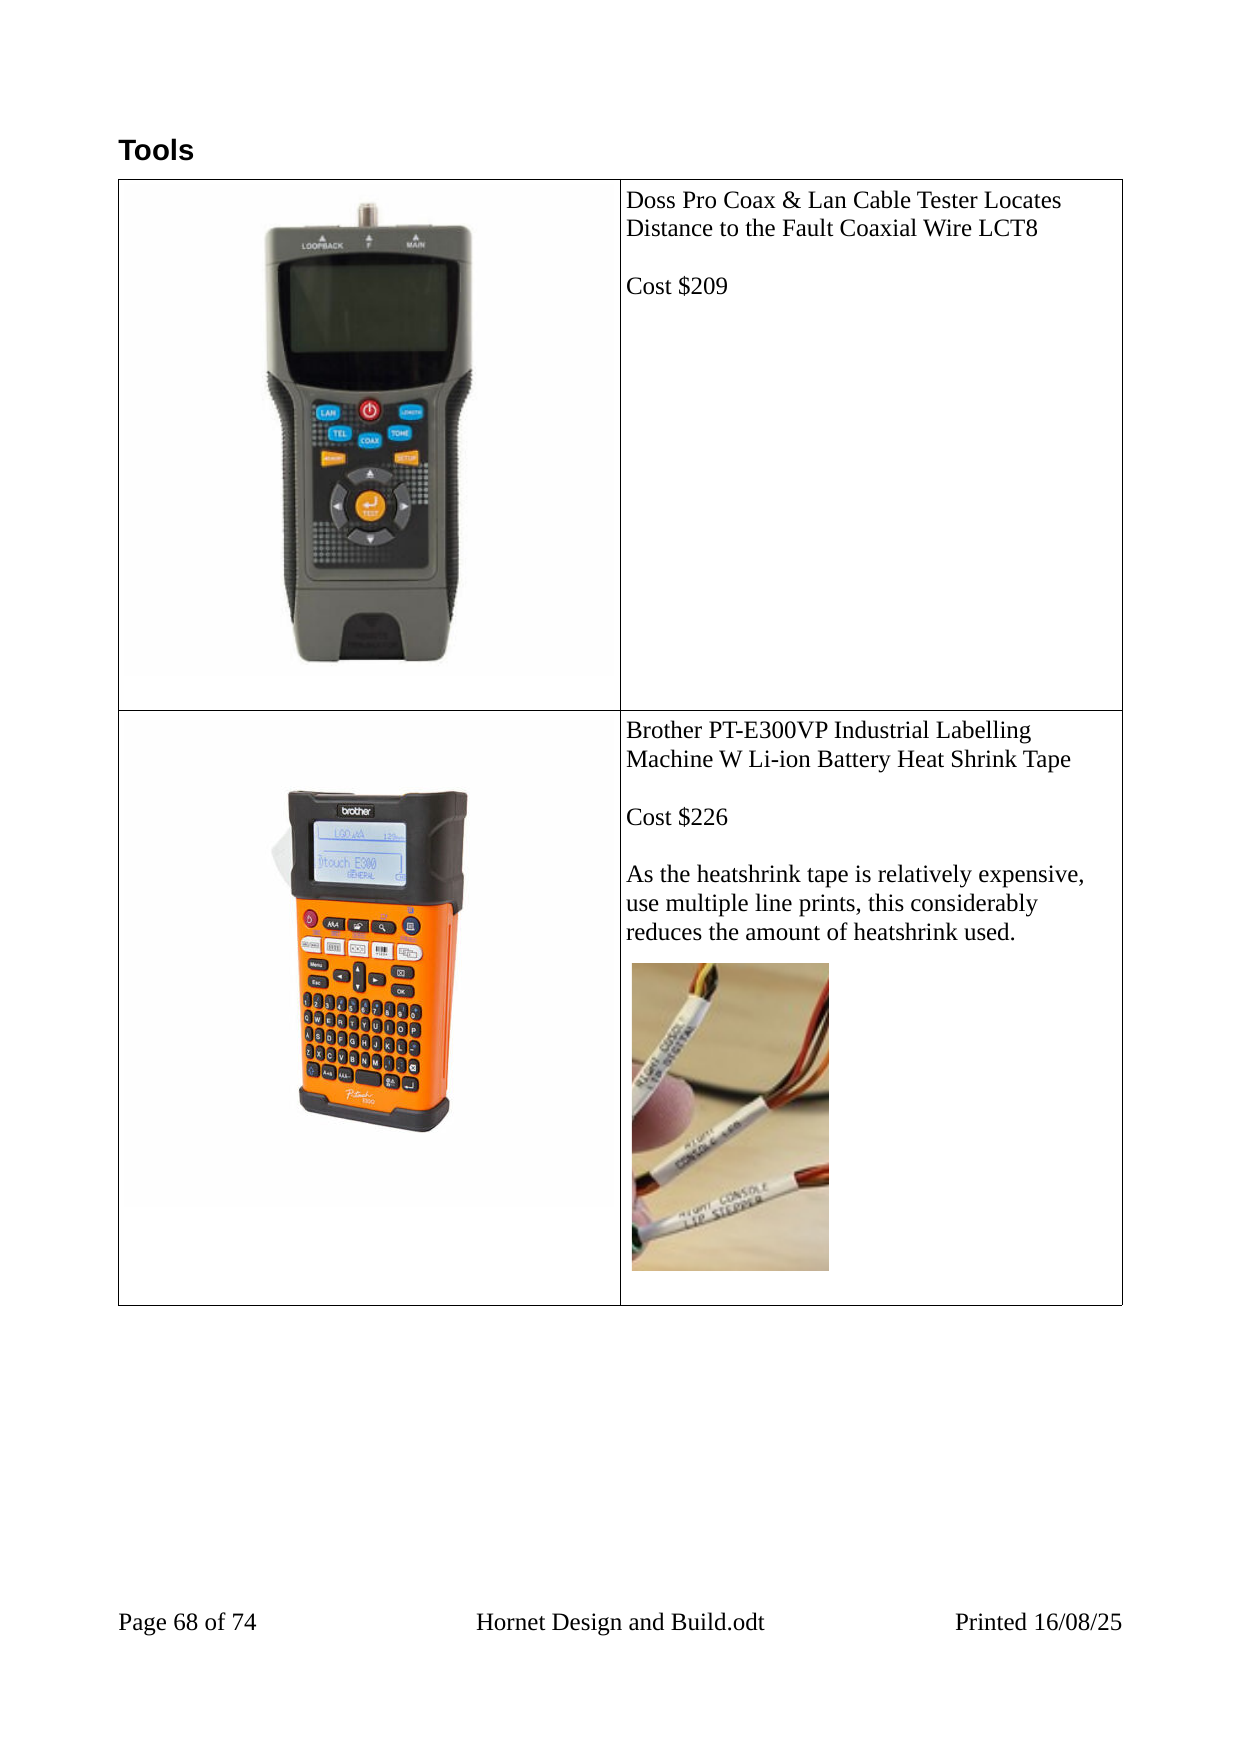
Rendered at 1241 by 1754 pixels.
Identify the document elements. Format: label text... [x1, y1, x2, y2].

table_cell Brother PT-E300VP Industrial Labelling Machine W Li-ion Battery Heat Shrink Tape Cost $226 As the heatshrink tape is relatively expensive, use multiple line prints, this considerably reduces the amount of heatshrink used. [621, 711, 1122, 1305]
picture [631, 963, 829, 1271]
picture [123, 715, 615, 1207]
table_header Doss Pro Coax & Lan Cable Tester Locates Distance to the Fault Coaxial Wire LCT8 Cost $209 [621, 180, 1122, 710]
picture [123, 184, 615, 676]
table_header [119, 180, 620, 710]
subtitle Tools [118, 133, 1122, 166]
table_cell [119, 711, 620, 1305]
